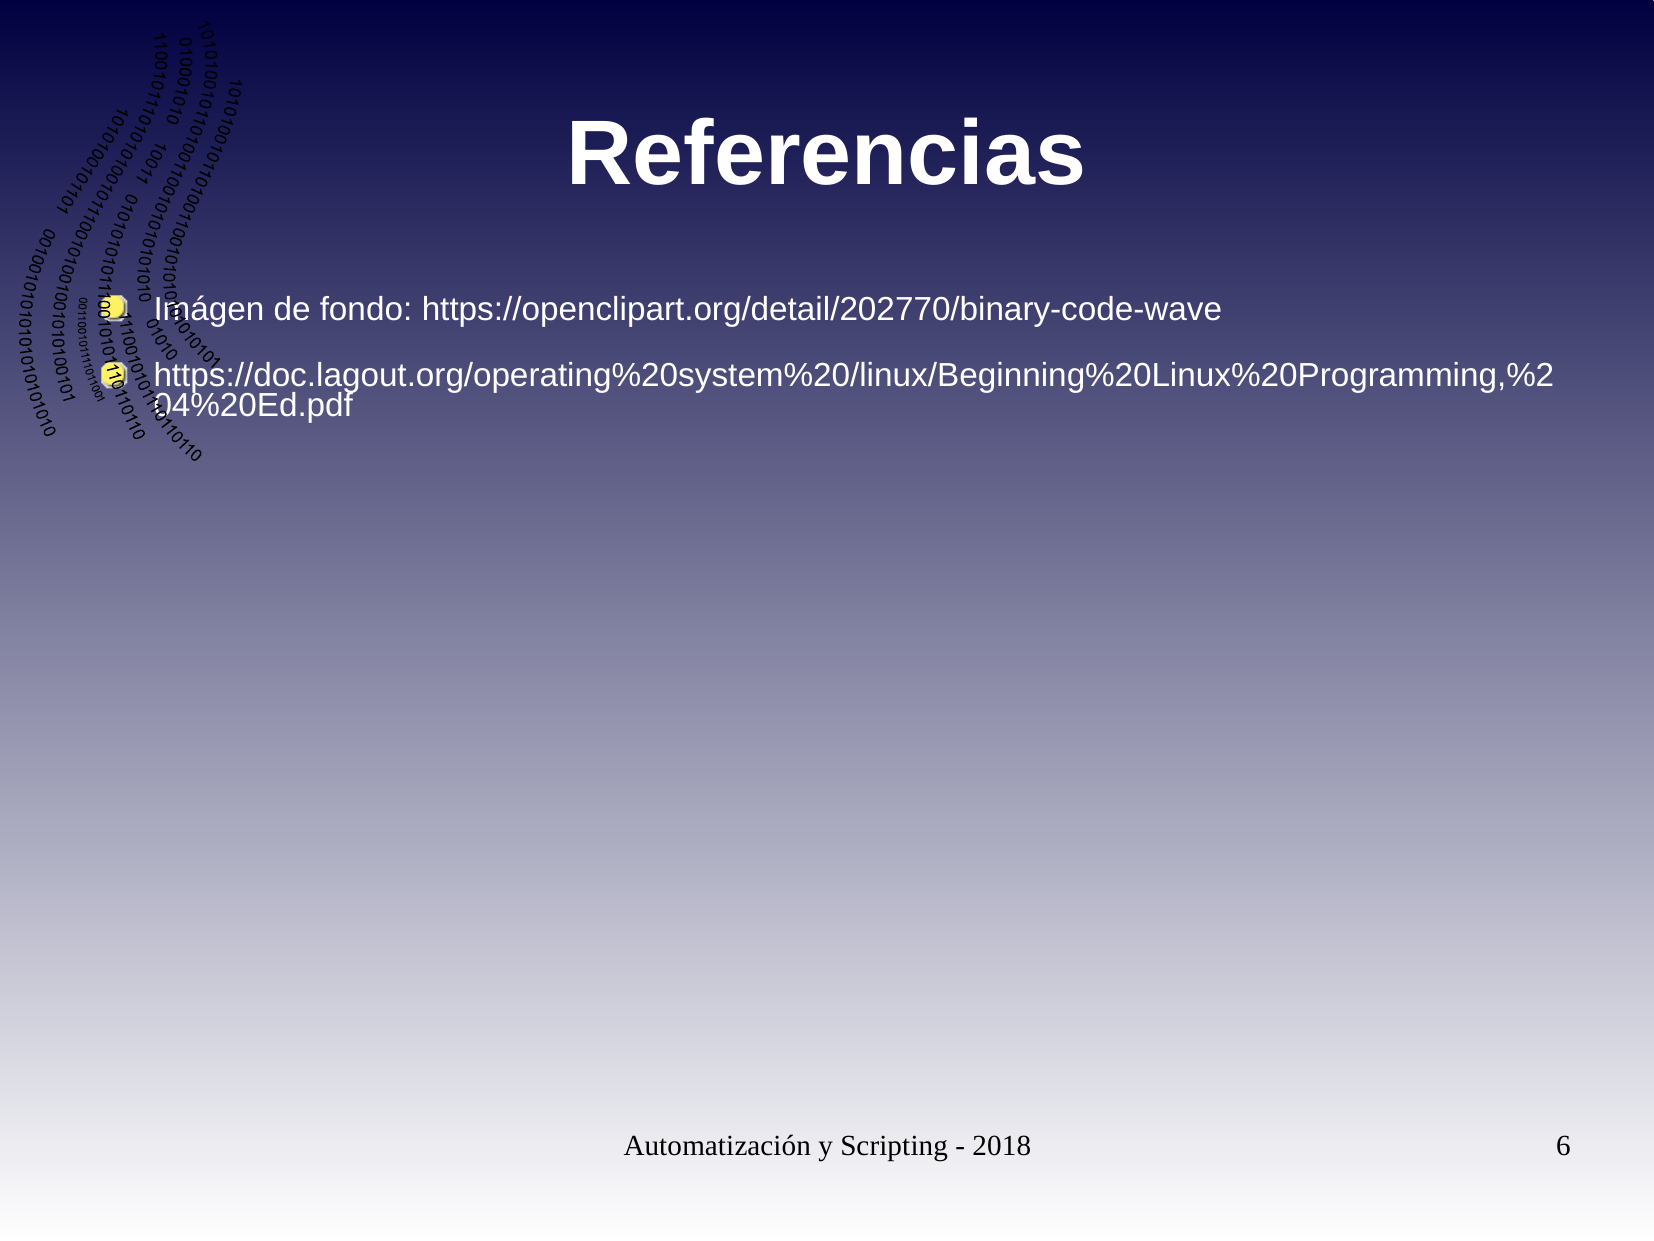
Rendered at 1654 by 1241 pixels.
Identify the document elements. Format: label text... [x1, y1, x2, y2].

list Imágen de fondo: https://openclipart.org/detail/202770/binary-code-wave https://doc.lagout.org/operating%20system%20/linux/Beginning%20Linux%20Programming,%204%20Ed.pdf [82, 290, 1571, 1010]
picture [18, 21, 243, 461]
title Referencias [243, 49, 1571, 257]
